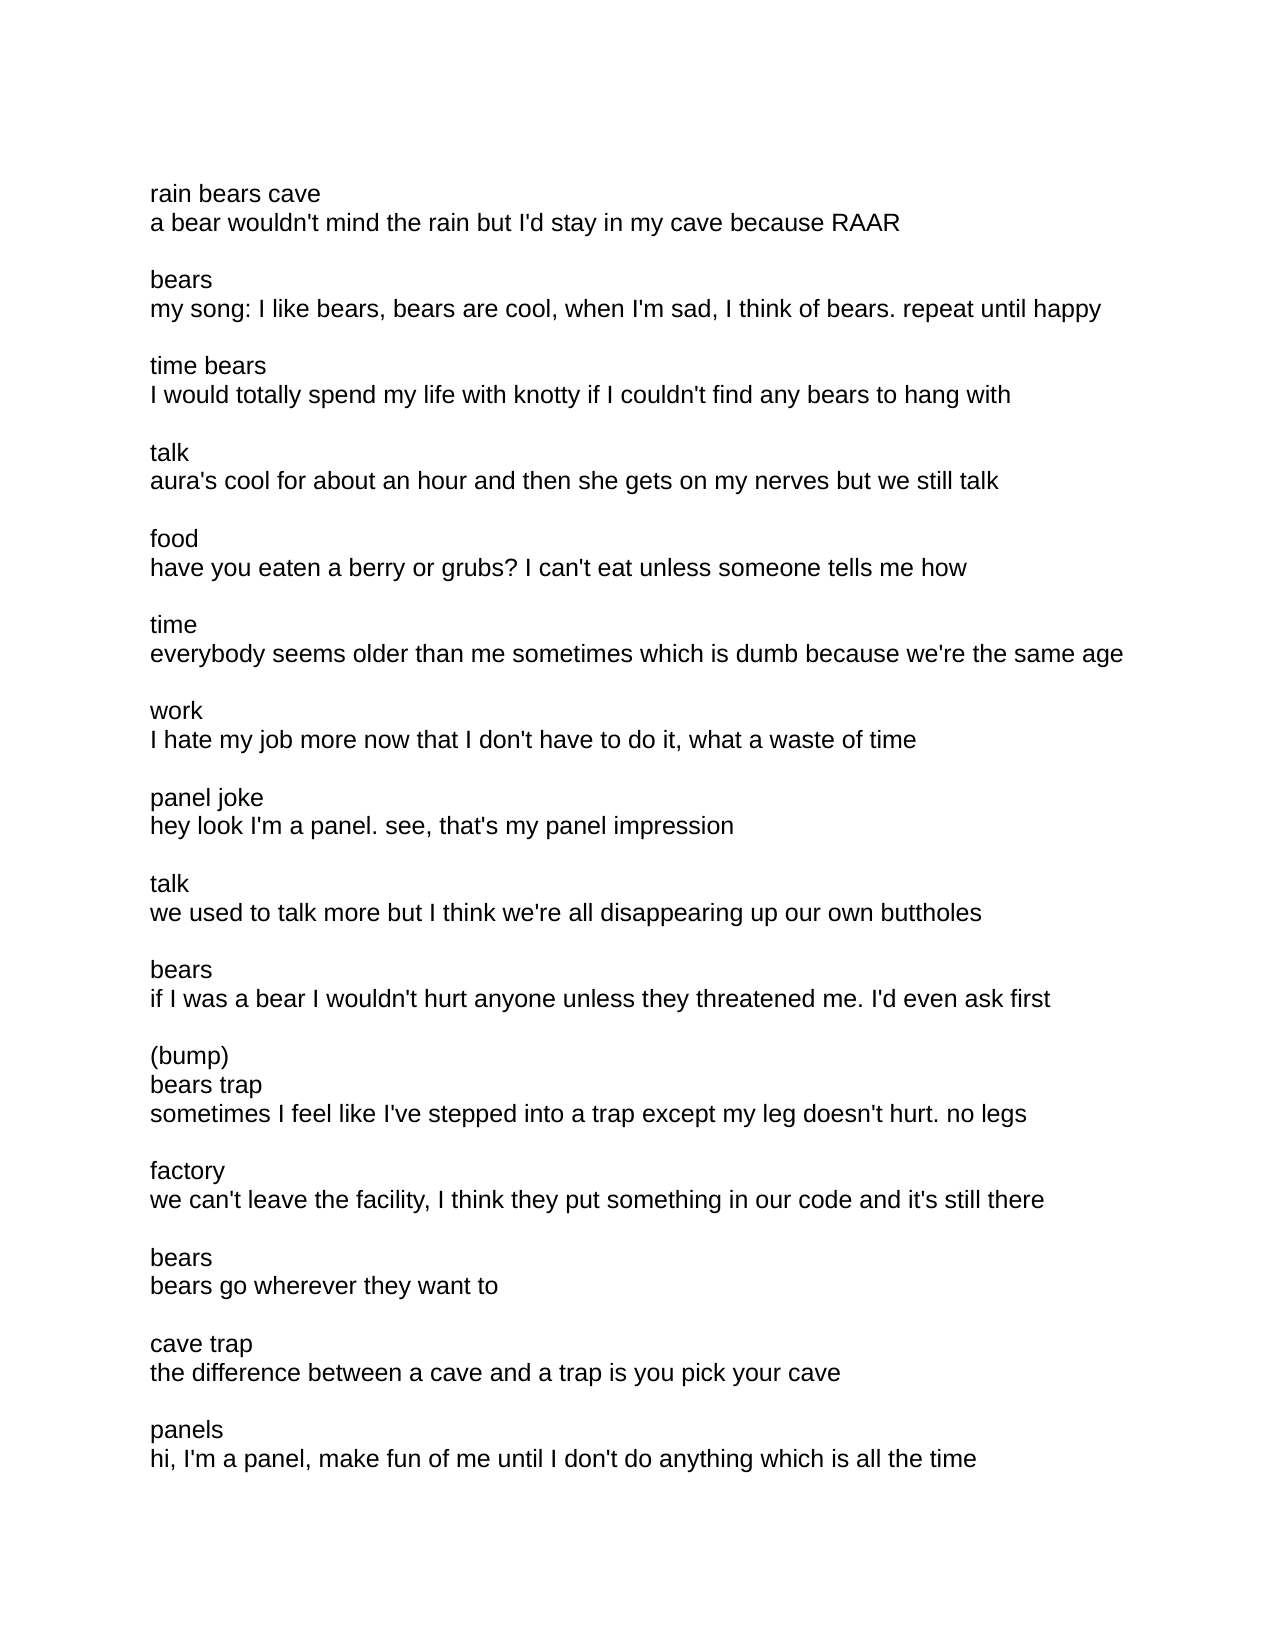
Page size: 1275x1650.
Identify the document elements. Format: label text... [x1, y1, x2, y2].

text have you eaten a berry or grubs? I can't eat unless someone tells me how [150, 552, 1125, 581]
text bears go wherever they want to [150, 1271, 1125, 1300]
text my song: I like bears, bears are cool, when I'm sad, I think of bears. repeat until happy [150, 294, 1125, 322]
text I hate my job more now that I don't have to do it, what a waste of time [150, 725, 1125, 754]
text bears [150, 955, 1125, 984]
text if I was a bear I wouldn't hurt anyone unless they threatened me. I'd even ask first [150, 984, 1125, 1012]
text panel joke [150, 782, 1125, 811]
text hey look I'm a panel. see, that's my panel impression [150, 811, 1125, 840]
text bears [150, 265, 1125, 294]
text cave trap [150, 1329, 1125, 1357]
text time bears [150, 351, 1125, 380]
text bears trap [150, 1070, 1125, 1099]
text time [150, 610, 1125, 639]
text hi, I'm a panel, make fun of me until I don't do anything which is all the time [150, 1444, 1125, 1472]
text the difference between a cave and a trap is you pick your cave [150, 1357, 1125, 1386]
text I would totally spend my life with knotty if I couldn't find any bears to hang with [150, 380, 1125, 409]
text (bump) [150, 1041, 1125, 1070]
text factory [150, 1156, 1125, 1185]
text food [150, 524, 1125, 552]
text bears [150, 1242, 1125, 1271]
text we used to talk more but I think we're all disappearing up our own buttholes [150, 897, 1125, 926]
text a bear wouldn't mind the rain but I'd stay in my cave because RAAR [150, 207, 1125, 236]
text rain bears cave [150, 179, 1125, 207]
text talk [150, 869, 1125, 897]
text aura's cool for about an hour and then she gets on my nerves but we still talk [150, 466, 1125, 495]
text panels [150, 1415, 1125, 1444]
text work [150, 696, 1125, 725]
text sometimes I feel like I've stepped into a trap except my leg doesn't hurt. no legs [150, 1099, 1125, 1127]
text everybody seems older than me sometimes which is dumb because we're the same age [150, 639, 1125, 667]
text talk [150, 437, 1125, 466]
text we can't leave the facility, I think they put something in our code and it's still there [150, 1185, 1125, 1214]
